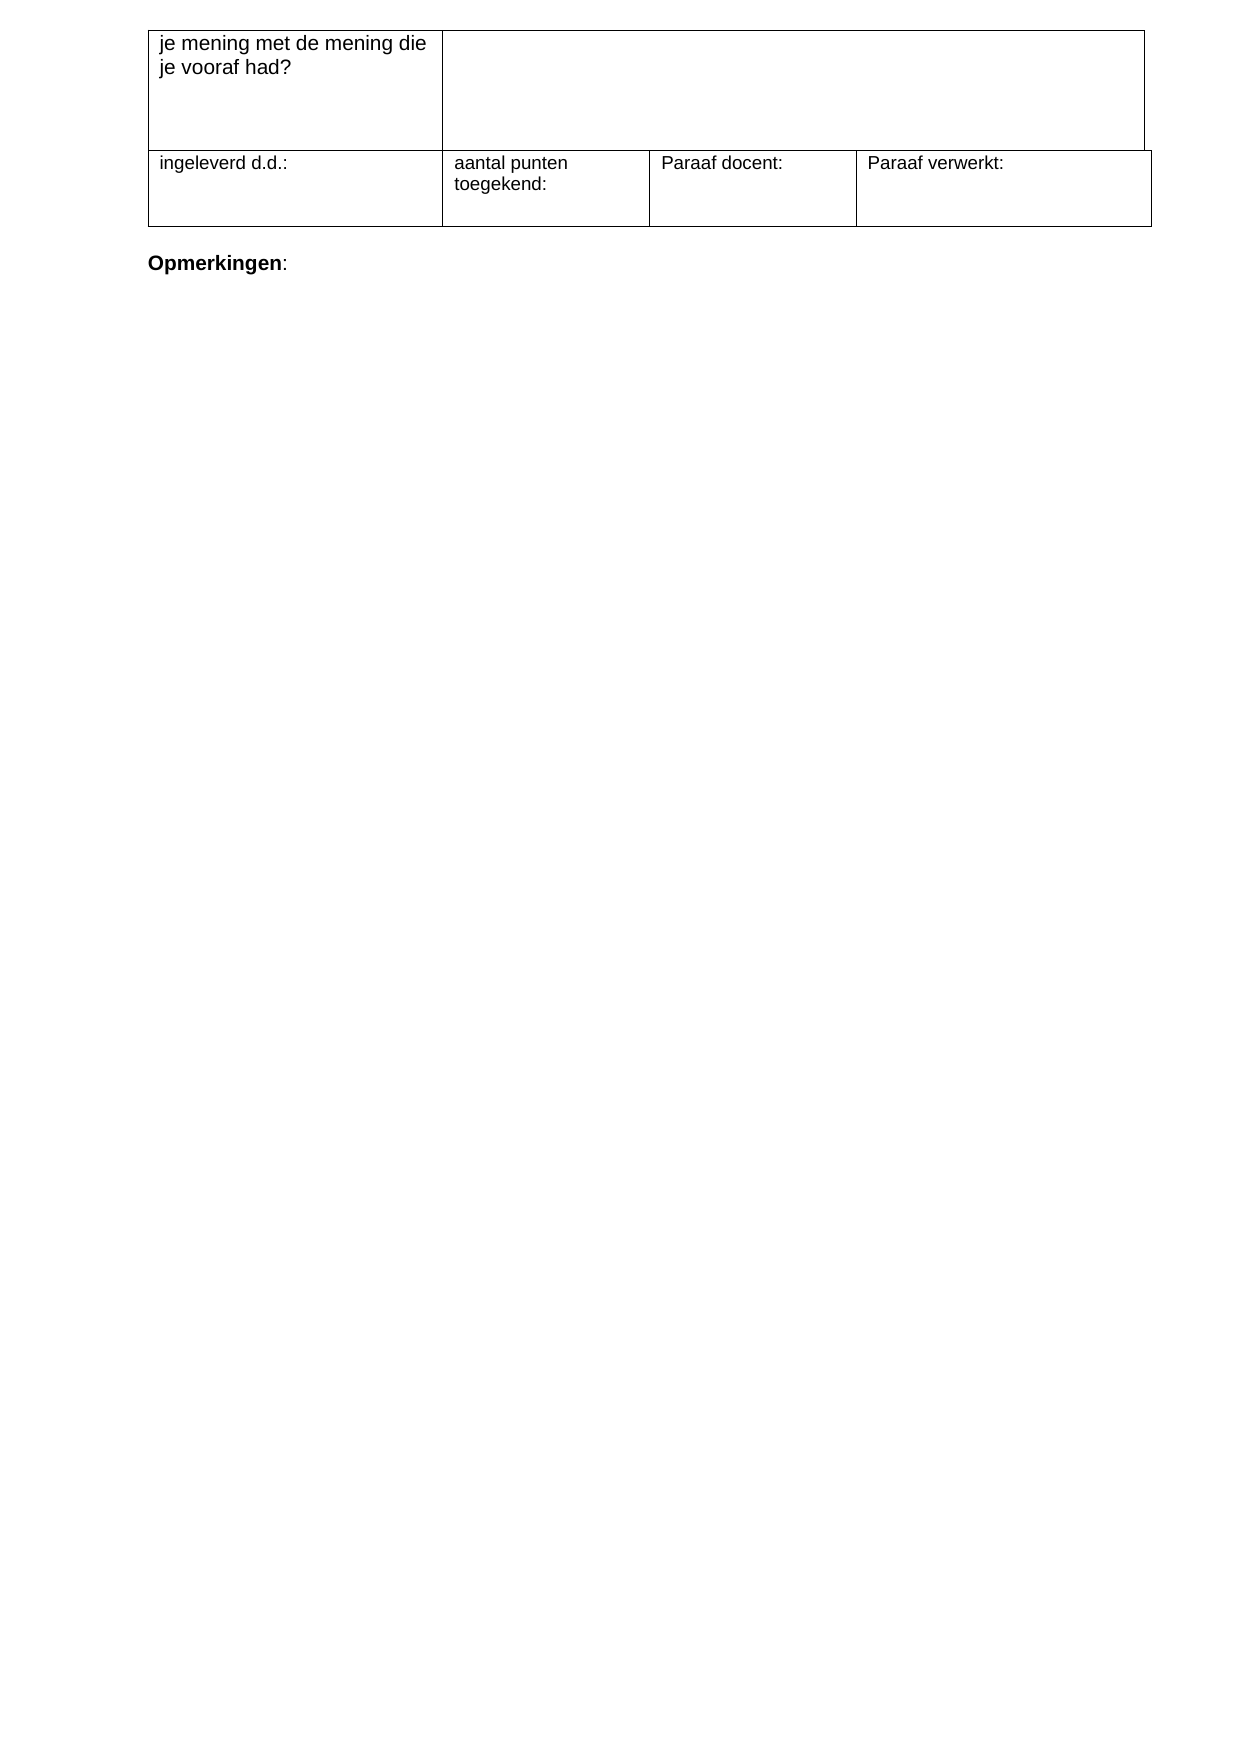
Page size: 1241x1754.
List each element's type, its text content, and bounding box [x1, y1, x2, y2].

text Opmerkingen: [148, 251, 1093, 275]
table_cell Paraaf docent: [650, 151, 856, 226]
table_cell Paraaf verwerkt: [857, 151, 1151, 226]
table_cell [443, 31, 1144, 150]
table_cell [1145, 30, 1152, 150]
table_cell aantal punten toegekend: [443, 151, 649, 226]
table_cell ingeleverd d.d.: [149, 151, 442, 226]
table_cell je mening met de mening die je vooraf had? [149, 31, 442, 150]
